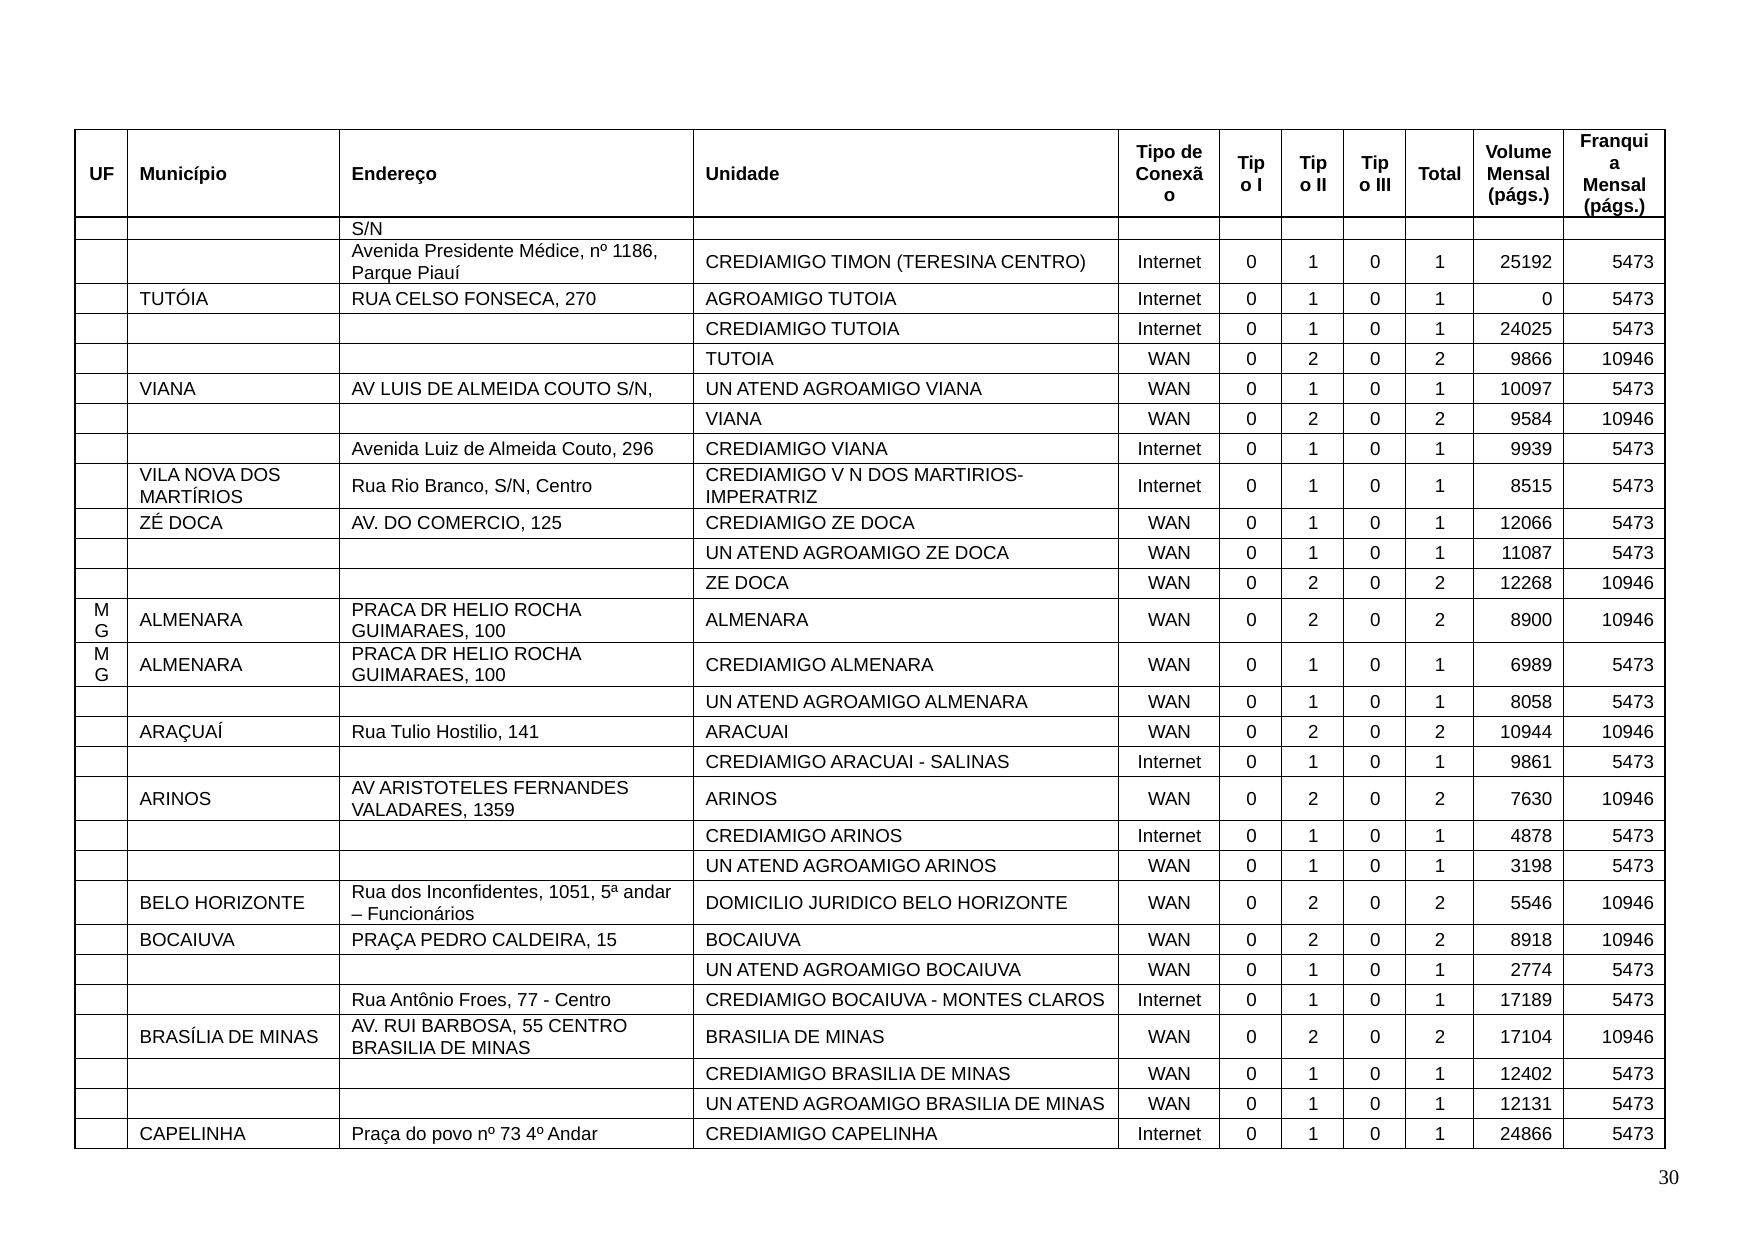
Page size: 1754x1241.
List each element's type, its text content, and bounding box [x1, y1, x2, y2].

table_cell 0 [1220, 374, 1281, 403]
table_cell 0 [1220, 434, 1281, 463]
table_cell [76, 344, 127, 373]
table_cell 1 [1406, 955, 1473, 984]
table_cell 0 [1344, 284, 1405, 313]
table_cell 10946 [1564, 404, 1664, 433]
table_cell 4878 [1474, 821, 1563, 850]
table_cell 2 [1282, 777, 1343, 820]
table_cell 1 [1406, 314, 1473, 343]
table_cell 0 [1220, 284, 1281, 313]
table_cell DOMICILIO JURIDICO BELO HORIZONTE [694, 881, 1118, 924]
table_cell [1474, 218, 1563, 239]
table_cell [128, 687, 339, 716]
table_cell CREDIAMIGO ARINOS [694, 821, 1118, 850]
table_cell 5473 [1564, 464, 1664, 507]
table_cell 9866 [1474, 344, 1563, 373]
table_cell WAN [1119, 1015, 1219, 1058]
table_cell 25192 [1474, 240, 1563, 283]
table_cell 10946 [1564, 881, 1664, 924]
table_cell Internet [1119, 464, 1219, 507]
table_cell ZÉ DOCA [128, 509, 339, 537]
table_cell 0 [1220, 687, 1281, 716]
table_cell Internet [1119, 1119, 1219, 1148]
table_cell WAN [1119, 404, 1219, 433]
table_cell 2 [1406, 569, 1473, 597]
table_cell [76, 851, 127, 880]
table_cell 1 [1282, 284, 1343, 313]
table_cell PRACA DR HELIO ROCHA GUIMARAES, 100 [340, 599, 693, 642]
table_cell 5473 [1564, 985, 1664, 1014]
table_cell 2 [1282, 717, 1343, 746]
table_cell CREDIAMIGO ARACUAI - SALINAS [694, 747, 1118, 776]
table_cell CREDIAMIGO VIANA [694, 434, 1118, 463]
table_cell [76, 1089, 127, 1118]
table_cell [128, 747, 339, 776]
table_cell 2 [1406, 777, 1473, 820]
table_cell 0 [1474, 284, 1563, 313]
table_cell [76, 1059, 127, 1088]
table_cell 0 [1344, 687, 1405, 716]
table_cell 2 [1406, 881, 1473, 924]
table_header Unidade [694, 130, 1118, 216]
table_cell ARAÇUAÍ [128, 717, 339, 746]
table_cell WAN [1119, 851, 1219, 880]
table_cell 5473 [1564, 821, 1664, 850]
table_cell [128, 1059, 339, 1088]
table_cell 2 [1282, 925, 1343, 954]
table_cell 0 [1344, 821, 1405, 850]
table_cell 12066 [1474, 509, 1563, 537]
table_cell VIANA [694, 404, 1118, 433]
table_cell 0 [1344, 1119, 1405, 1148]
table_cell 0 [1344, 717, 1405, 746]
table_header Município [128, 130, 339, 216]
table_cell 0 [1220, 1089, 1281, 1118]
table_header Total [1406, 130, 1473, 216]
table_cell 1 [1282, 985, 1343, 1014]
table_cell [340, 1089, 693, 1118]
table_cell [128, 851, 339, 880]
table_cell 1 [1406, 539, 1473, 567]
table_cell 5473 [1564, 539, 1664, 567]
table_cell ARINOS [694, 777, 1118, 820]
table_cell [340, 821, 693, 850]
table_cell 0 [1344, 344, 1405, 373]
table_cell Internet [1119, 747, 1219, 776]
table_cell WAN [1119, 881, 1219, 924]
table_cell 9939 [1474, 434, 1563, 463]
table_cell 10946 [1564, 717, 1664, 746]
table_cell Internet [1119, 821, 1219, 850]
table_cell WAN [1119, 1059, 1219, 1088]
table_cell 2 [1282, 404, 1343, 433]
table_cell 0 [1220, 1119, 1281, 1148]
table_cell 10946 [1564, 925, 1664, 954]
table_cell 0 [1220, 955, 1281, 984]
table_cell Rua Tulio Hostilio, 141 [340, 717, 693, 746]
table_cell WAN [1119, 569, 1219, 597]
table_cell 17104 [1474, 1015, 1563, 1058]
table_cell AV. DO COMERCIO, 125 [340, 509, 693, 537]
table_cell 0 [1344, 643, 1405, 686]
table_cell 8900 [1474, 599, 1563, 642]
table_cell 1 [1282, 821, 1343, 850]
table_cell WAN [1119, 717, 1219, 746]
table_cell [340, 747, 693, 776]
table_cell [76, 881, 127, 924]
table_cell 10946 [1564, 599, 1664, 642]
table_cell 7630 [1474, 777, 1563, 820]
table_cell 5473 [1564, 643, 1664, 686]
table_cell 2 [1406, 925, 1473, 954]
table_cell 0 [1344, 1089, 1405, 1118]
table_cell 0 [1344, 985, 1405, 1014]
table_cell 5473 [1564, 1089, 1664, 1118]
table_cell TUTÓIA [128, 284, 339, 313]
table_cell AV ARISTOTELES FERNANDES VALADARES, 1359 [340, 777, 693, 820]
table_cell UN ATEND AGROAMIGO BRASILIA DE MINAS [694, 1089, 1118, 1118]
table_cell 1 [1282, 747, 1343, 776]
table_cell 3198 [1474, 851, 1563, 880]
table_cell 12131 [1474, 1089, 1563, 1118]
table_cell 5473 [1564, 687, 1664, 716]
table_header Tipo II [1282, 130, 1343, 216]
table_cell [340, 314, 693, 343]
table_cell WAN [1119, 599, 1219, 642]
table_cell 2 [1282, 569, 1343, 597]
table_cell 2 [1406, 344, 1473, 373]
table_cell 9861 [1474, 747, 1563, 776]
table_cell 0 [1220, 643, 1281, 686]
table_cell 1 [1406, 747, 1473, 776]
table_cell [340, 955, 693, 984]
table_cell MG [76, 643, 127, 686]
table_cell 1 [1282, 1089, 1343, 1118]
table_cell Rua Rio Branco, S/N, Centro [340, 464, 693, 507]
table_cell ARINOS [128, 777, 339, 820]
table_cell 5473 [1564, 509, 1664, 537]
table_cell 2 [1406, 717, 1473, 746]
table_cell [128, 434, 339, 463]
table_cell AV LUIS DE ALMEIDA COUTO S/N, [340, 374, 693, 403]
table_cell [76, 747, 127, 776]
table_cell BOCAIUVA [128, 925, 339, 954]
table_cell [76, 509, 127, 537]
table_cell CREDIAMIGO BRASILIA DE MINAS [694, 1059, 1118, 1088]
table_cell [76, 687, 127, 716]
table_cell UN ATEND AGROAMIGO ALMENARA [694, 687, 1118, 716]
table_cell [76, 314, 127, 343]
table_cell 0 [1344, 747, 1405, 776]
table_cell 2774 [1474, 955, 1563, 984]
table_cell WAN [1119, 777, 1219, 820]
table_cell WAN [1119, 925, 1219, 954]
table_cell 10946 [1564, 344, 1664, 373]
table_cell 0 [1344, 1059, 1405, 1088]
table_cell 0 [1220, 747, 1281, 776]
table_cell Rua Antônio Froes, 77 - Centro [340, 985, 693, 1014]
table_cell 0 [1344, 851, 1405, 880]
table_cell 0 [1344, 599, 1405, 642]
table_cell [128, 344, 339, 373]
table_cell 0 [1220, 569, 1281, 597]
table_cell [1119, 218, 1219, 239]
table_cell [76, 717, 127, 746]
table_cell 8515 [1474, 464, 1563, 507]
table_cell 1 [1282, 1119, 1343, 1148]
table_cell 0 [1220, 314, 1281, 343]
table_cell CAPELINHA [128, 1119, 339, 1148]
table_cell [340, 569, 693, 597]
table_cell 1 [1406, 687, 1473, 716]
table_cell 0 [1344, 374, 1405, 403]
table_cell 1 [1406, 374, 1473, 403]
table_cell 0 [1344, 404, 1405, 433]
table_cell 12268 [1474, 569, 1563, 597]
table_cell Rua dos Inconfidentes, 1051, 5ª andar – Funcionários [340, 881, 693, 924]
table_cell 2 [1282, 599, 1343, 642]
table_cell Internet [1119, 434, 1219, 463]
table_header UF [76, 130, 127, 216]
table_cell AV. RUI BARBOSA, 55 CENTRO BRASILIA DE MINAS [340, 1015, 693, 1058]
table_cell [340, 851, 693, 880]
table_cell 1 [1406, 240, 1473, 283]
table_cell CREDIAMIGO TIMON (TERESINA CENTRO) [694, 240, 1118, 283]
table_cell 1 [1406, 509, 1473, 537]
table_cell UN ATEND AGROAMIGO VIANA [694, 374, 1118, 403]
table_cell BELO HORIZONTE [128, 881, 339, 924]
table_cell 1 [1282, 687, 1343, 716]
table_cell 10946 [1564, 777, 1664, 820]
table_cell CREDIAMIGO CAPELINHA [694, 1119, 1118, 1148]
table_cell 2 [1282, 344, 1343, 373]
table_cell 0 [1220, 344, 1281, 373]
table_cell VILA NOVA DOS MARTÍRIOS [128, 464, 339, 507]
table_cell ALMENARA [128, 643, 339, 686]
table_cell 1 [1406, 1119, 1473, 1148]
table_cell [128, 985, 339, 1014]
table_cell [340, 344, 693, 373]
table_cell 1 [1406, 284, 1473, 313]
table_cell 5473 [1564, 1059, 1664, 1088]
table_cell WAN [1119, 643, 1219, 686]
table_cell Avenida Luiz de Almeida Couto, 296 [340, 434, 693, 463]
table_cell 1 [1406, 821, 1473, 850]
table_cell [1564, 218, 1664, 239]
table_cell 0 [1220, 464, 1281, 507]
table_cell 17189 [1474, 985, 1563, 1014]
table_cell 0 [1344, 925, 1405, 954]
table_cell 2 [1406, 599, 1473, 642]
table_cell [76, 374, 127, 403]
table_cell [340, 539, 693, 567]
table_cell 0 [1220, 1059, 1281, 1088]
table_cell 0 [1344, 777, 1405, 820]
table_cell 10097 [1474, 374, 1563, 403]
table_cell 1 [1282, 464, 1343, 507]
table_cell WAN [1119, 374, 1219, 403]
table_cell 5473 [1564, 955, 1664, 984]
table_cell CREDIAMIGO V N DOS MARTIRIOS-IMPERATRIZ [694, 464, 1118, 507]
table_cell CREDIAMIGO BOCAIUVA - MONTES CLAROS [694, 985, 1118, 1014]
table_cell 5546 [1474, 881, 1563, 924]
table_cell CREDIAMIGO ZE DOCA [694, 509, 1118, 537]
table_cell [340, 404, 693, 433]
table_cell 0 [1220, 777, 1281, 820]
table_cell WAN [1119, 955, 1219, 984]
table_cell WAN [1119, 539, 1219, 567]
table_header Tipo de Conexão [1119, 130, 1219, 216]
table_header Endereço [340, 130, 693, 216]
table_cell 0 [1344, 240, 1405, 283]
table_cell 0 [1220, 881, 1281, 924]
table_cell 1 [1282, 240, 1343, 283]
table_cell 1 [1406, 464, 1473, 507]
table_cell 1 [1282, 374, 1343, 403]
table_header Tipo I [1220, 130, 1281, 216]
table_cell CREDIAMIGO ALMENARA [694, 643, 1118, 686]
table_cell 8918 [1474, 925, 1563, 954]
table_cell 0 [1344, 539, 1405, 567]
table_cell [128, 539, 339, 567]
table_cell 2 [1282, 881, 1343, 924]
table_cell [1406, 218, 1473, 239]
table_cell [1344, 218, 1405, 239]
table_cell 1 [1406, 851, 1473, 880]
table_cell 5473 [1564, 851, 1664, 880]
table_cell [76, 539, 127, 567]
table_cell [76, 955, 127, 984]
table_cell WAN [1119, 687, 1219, 716]
table_cell [76, 985, 127, 1014]
table_cell Internet [1119, 314, 1219, 343]
table_cell 0 [1220, 599, 1281, 642]
table_cell 8058 [1474, 687, 1563, 716]
table_cell UN ATEND AGROAMIGO ZE DOCA [694, 539, 1118, 567]
table_cell 0 [1220, 509, 1281, 537]
table_cell 1 [1406, 1059, 1473, 1088]
table_cell [128, 240, 339, 283]
table_cell 1 [1406, 643, 1473, 686]
table_header Tipo III [1344, 130, 1405, 216]
table_cell [76, 569, 127, 597]
table_cell Praça do povo nº 73 4º Andar [340, 1119, 693, 1148]
table_cell UN ATEND AGROAMIGO BOCAIUVA [694, 955, 1118, 984]
table_cell 5473 [1564, 284, 1664, 313]
table_cell 0 [1344, 1015, 1405, 1058]
table_cell [128, 1089, 339, 1118]
table_cell 0 [1344, 955, 1405, 984]
table_cell 0 [1344, 509, 1405, 537]
table_cell [76, 1015, 127, 1058]
table_cell 0 [1220, 1015, 1281, 1058]
table_cell 0 [1344, 314, 1405, 343]
table_cell ZE DOCA [694, 569, 1118, 597]
table_cell [76, 218, 127, 239]
table_cell [76, 1119, 127, 1148]
table_cell 1 [1282, 314, 1343, 343]
table_cell UN ATEND AGROAMIGO ARINOS [694, 851, 1118, 880]
table_cell TUTOIA [694, 344, 1118, 373]
table_cell [694, 218, 1118, 239]
table_cell BRASÍLIA DE MINAS [128, 1015, 339, 1058]
table_cell 10946 [1564, 569, 1664, 597]
table_cell 24025 [1474, 314, 1563, 343]
table_cell 0 [1344, 464, 1405, 507]
table_cell Internet [1119, 985, 1219, 1014]
table_cell 10944 [1474, 717, 1563, 746]
table_cell [128, 218, 339, 239]
table_cell 5473 [1564, 434, 1664, 463]
table_cell 1 [1406, 434, 1473, 463]
table_cell S/N [340, 218, 693, 239]
table_cell Avenida Presidente Médice, nº 1186, Parque Piauí [340, 240, 693, 283]
table_cell ARACUAI [694, 717, 1118, 746]
table_cell 10946 [1564, 1015, 1664, 1058]
table_cell [76, 821, 127, 850]
table_cell 5473 [1564, 240, 1664, 283]
table_cell Internet [1119, 240, 1219, 283]
table_cell 0 [1220, 240, 1281, 283]
table_cell 0 [1220, 925, 1281, 954]
table_cell WAN [1119, 1089, 1219, 1118]
table_cell 2 [1282, 1015, 1343, 1058]
table_cell BOCAIUVA [694, 925, 1118, 954]
table_cell 0 [1344, 434, 1405, 463]
table_cell Internet [1119, 284, 1219, 313]
table_cell 24866 [1474, 1119, 1563, 1148]
table_cell 1 [1282, 434, 1343, 463]
table_cell 9584 [1474, 404, 1563, 433]
table_cell 5473 [1564, 374, 1664, 403]
table_cell [1220, 218, 1281, 239]
table_header Volume Mensal (págs.) [1474, 130, 1563, 216]
table_cell 2 [1406, 404, 1473, 433]
table_cell WAN [1119, 509, 1219, 537]
table_cell BRASILIA DE MINAS [694, 1015, 1118, 1058]
table_cell PRACA DR HELIO ROCHA GUIMARAES, 100 [340, 643, 693, 686]
table_cell MG [76, 599, 127, 642]
table_cell 0 [1220, 985, 1281, 1014]
table_cell RUA CELSO FONSECA, 270 [340, 284, 693, 313]
table_cell CREDIAMIGO TUTOIA [694, 314, 1118, 343]
table_cell 11087 [1474, 539, 1563, 567]
table_cell 2 [1406, 1015, 1473, 1058]
table_cell 1 [1406, 1089, 1473, 1118]
table_cell [76, 925, 127, 954]
table_cell 0 [1344, 569, 1405, 597]
table_cell 0 [1220, 404, 1281, 433]
table_cell [128, 955, 339, 984]
table_cell AGROAMIGO TUTOIA [694, 284, 1118, 313]
table_cell [76, 777, 127, 820]
table_cell 1 [1282, 539, 1343, 567]
table_cell [340, 1059, 693, 1088]
table_header Franquia Mensal (págs.) [1564, 130, 1664, 216]
table_cell 1 [1282, 1059, 1343, 1088]
table_cell 12402 [1474, 1059, 1563, 1088]
table_cell ALMENARA [694, 599, 1118, 642]
table_cell 0 [1220, 717, 1281, 746]
table_cell [128, 404, 339, 433]
table_cell 0 [1344, 881, 1405, 924]
table_cell 0 [1220, 539, 1281, 567]
table_cell [128, 821, 339, 850]
table_cell 5473 [1564, 1119, 1664, 1148]
table_cell [340, 687, 693, 716]
table_cell WAN [1119, 344, 1219, 373]
table_cell [128, 569, 339, 597]
table_cell [76, 434, 127, 463]
table_cell 1 [1282, 851, 1343, 880]
table_cell 0 [1220, 821, 1281, 850]
table_cell [76, 464, 127, 507]
table_cell 1 [1282, 509, 1343, 537]
table_cell 1 [1282, 955, 1343, 984]
table_cell [76, 404, 127, 433]
table_cell ALMENARA [128, 599, 339, 642]
table_cell [76, 284, 127, 313]
table_cell 1 [1406, 985, 1473, 1014]
table_cell [128, 314, 339, 343]
table_cell 0 [1220, 851, 1281, 880]
table_cell 5473 [1564, 747, 1664, 776]
table_cell 5473 [1564, 314, 1664, 343]
table_cell VIANA [128, 374, 339, 403]
table_cell [1282, 218, 1343, 239]
table_cell PRAÇA PEDRO CALDEIRA, 15 [340, 925, 693, 954]
table_cell 6989 [1474, 643, 1563, 686]
table_cell 1 [1282, 643, 1343, 686]
table_cell [76, 240, 127, 283]
